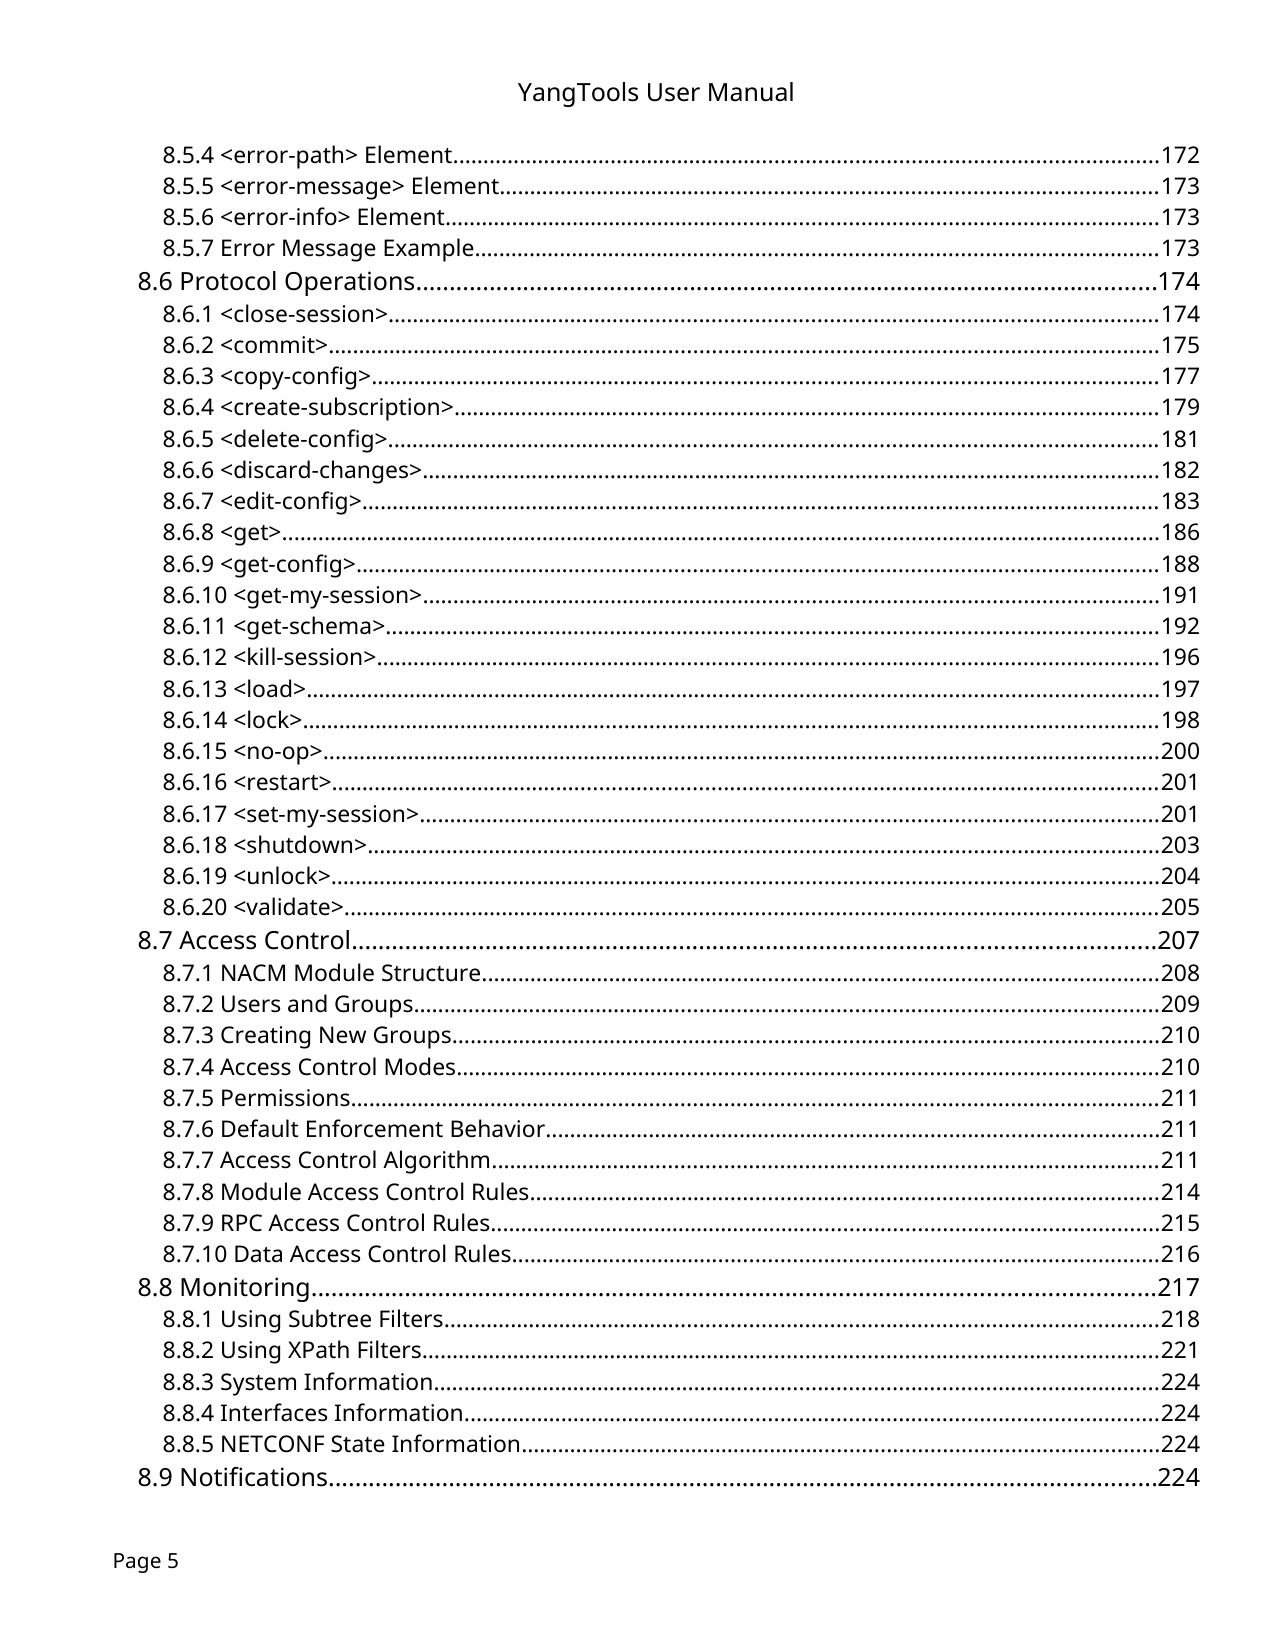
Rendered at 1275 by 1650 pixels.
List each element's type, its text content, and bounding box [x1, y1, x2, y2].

text 8.6.18 <shutdown> 203 [162, 829, 1200, 860]
text 8.8 Monitoring 217 [137, 1269, 1200, 1303]
text 8.6.15 <no-op> 200 [162, 735, 1200, 766]
text 8.7.7 Access Control Algorithm 211 [162, 1144, 1200, 1175]
text 8.6 Protocol Operations 174 [137, 263, 1200, 298]
text 8.5.4 <error-path> Element 172 [162, 138, 1200, 170]
text 8.6.12 <kill-session> 196 [162, 641, 1200, 673]
text 8.8.5 NETCONF State Information 224 [162, 1428, 1200, 1459]
text 8.6.6 <discard-changes> 182 [162, 454, 1200, 485]
text 8.6.4 <create-subscription> 179 [162, 391, 1200, 423]
text 8.6.14 <lock> 198 [162, 704, 1200, 735]
text 8.7.1 NACM Module Structure 208 [162, 957, 1200, 988]
text 8.6.11 <get-schema> 192 [162, 610, 1200, 641]
text 8.7.8 Module Access Control Rules 214 [162, 1175, 1200, 1207]
text 8.6.20 <validate> 205 [162, 891, 1200, 923]
text 8.6.5 <delete-config> 181 [162, 423, 1200, 454]
text 8.6.8 <get> 186 [162, 516, 1200, 548]
text 8.6.2 <commit> 175 [162, 329, 1200, 360]
text 8.6.1 <close-session> 174 [162, 298, 1200, 329]
text 8.9 Notifications 224 [137, 1459, 1200, 1493]
text 8.6.19 <unlock> 204 [162, 860, 1200, 891]
text 8.7.6 Default Enforcement Behavior 211 [162, 1113, 1200, 1144]
text 8.7.5 Permissions 211 [162, 1082, 1200, 1113]
text 8.5.7 Error Message Example 173 [162, 232, 1200, 263]
text 8.6.13 <load> 197 [162, 673, 1200, 704]
text 8.6.16 <restart> 201 [162, 766, 1200, 798]
text 8.7 Access Control 207 [137, 923, 1200, 957]
text 8.5.5 <error-message> Element 173 [162, 170, 1200, 201]
text 8.6.7 <edit-config> 183 [162, 485, 1200, 516]
text 8.8.4 Interfaces Information 224 [162, 1397, 1200, 1428]
text 8.7.9 RPC Access Control Rules 215 [162, 1207, 1200, 1238]
text 8.6.17 <set-my-session> 201 [162, 798, 1200, 829]
text 8.7.3 Creating New Groups 210 [162, 1019, 1200, 1050]
text 8.7.10 Data Access Control Rules 216 [162, 1238, 1200, 1269]
text 8.8.1 Using Subtree Filters 218 [162, 1303, 1200, 1334]
text 8.6.9 <get-config> 188 [162, 548, 1200, 579]
text 8.8.2 Using XPath Filters 221 [162, 1334, 1200, 1366]
text 8.6.3 <copy-config> 177 [162, 360, 1200, 391]
text 8.6.10 <get-my-session> 191 [162, 579, 1200, 610]
text 8.5.6 <error-info> Element 173 [162, 201, 1200, 232]
text 8.8.3 System Information 224 [162, 1366, 1200, 1397]
text 8.7.4 Access Control Modes 210 [162, 1050, 1200, 1082]
text 8.7.2 Users and Groups 209 [162, 988, 1200, 1019]
